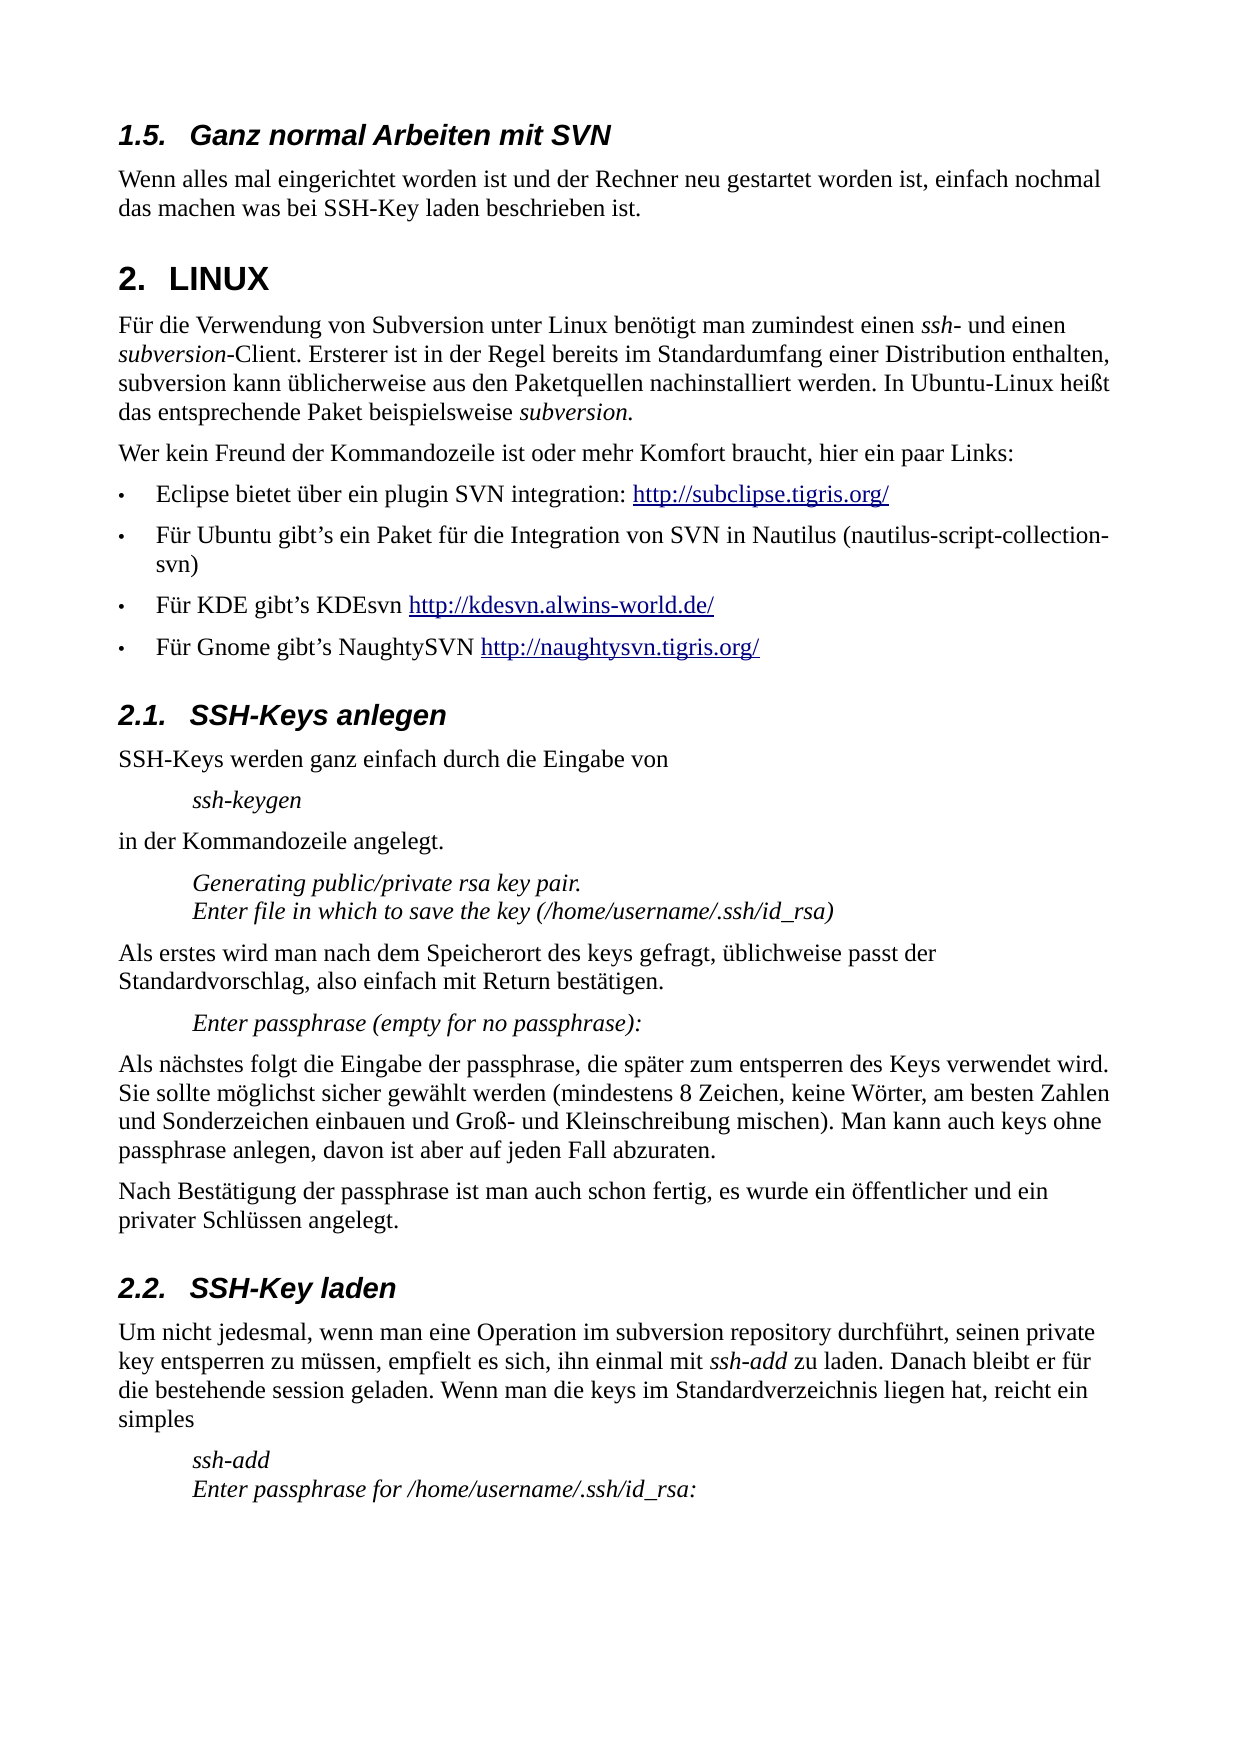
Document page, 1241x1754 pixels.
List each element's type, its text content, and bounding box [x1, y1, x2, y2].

text Wer kein Freund der Kommandozeile ist oder mehr Komfort braucht, hier ein paar Links: [118, 438, 1122, 467]
list Eclipse bietet über ein plugin SVN integration: http://subclipse.tigris.org/ [118, 479, 1122, 508]
list Für Ubuntu gibt’s ein Paket für die Integration von SVN in Nautilus (nautilus-script-collection-svn) [118, 520, 1122, 578]
subtitle Ganz normal Arbeiten mit SVN [118, 118, 1122, 152]
text Enter passphrase for /home/username/.ssh/id_rsa: [118, 1474, 1122, 1502]
text ssh-add [118, 1445, 1122, 1474]
text Als nächstes folgt die Eingabe der passphrase, die später zum entsperren des Keys verwendet wird. Sie sollte möglichst sicher gewählt werden (mindestens 8 Zeichen, keine Wörter, am besten Zahlen und Sonderzeichen einbauen und Groß- und Kleinschreibung mischen). Man kann auch keys ohne passphrase anlegen, davon ist aber auf jeden Fall abzuraten. [118, 1049, 1122, 1164]
text Um nicht jedesmal, wenn man eine Operation im subversion repository durchführt, seinen private key entsperren zu müssen, empfielt es sich, ihn einmal mit ssh-add zu laden. Danach bleibt er für die bestehende session geladen. Wenn man die keys im Standardverzeichnis liegen hat, reicht ein simples [118, 1317, 1122, 1432]
text Generating public/private rsa key pair. [118, 868, 1122, 896]
list Für Gnome gibt’s NaughtySVN http://naughtysvn.tigris.org/ [118, 632, 1122, 660]
text in der Kommandozeile angelegt. [118, 826, 1122, 855]
text ssh-keygen [118, 785, 1122, 814]
text Nach Bestätigung der passphrase ist man auch schon fertig, es wurde ein öffentlicher und ein privater Schlüssen angelegt. [118, 1176, 1122, 1234]
subtitle SSH-Keys anlegen [118, 698, 1122, 731]
text SSH-Keys werden ganz einfach durch die Eingabe von [118, 744, 1122, 773]
text Enter passphrase (empty for no passphrase): [118, 1008, 1122, 1036]
text Für die Verwendung von Subversion unter Linux benötigt man zumindest einen ssh- und einen subversion-Client. Ersterer ist in der Regel bereits im Standardumfang einer Distribution enthalten, subversion kann üblicherweise aus den Paketquellen nachinstalliert werden. In Ubuntu-Linux heißt das entsprechende Paket beispielsweise subversion. [118, 310, 1122, 425]
text Enter file in which to save the key (/home/username/.ssh/id_rsa) [118, 896, 1122, 925]
subtitle LINUX [118, 259, 1122, 298]
list Für KDE gibt’s KDEsvn http://kdesvn.alwins-world.de/ [118, 590, 1122, 619]
text Als erstes wird man nach dem Speicherort des keys gefragt, üblichweise passt der Standardvorschlag, also einfach mit Return bestätigen. [118, 938, 1122, 995]
subtitle SSH-Key laden [118, 1271, 1122, 1305]
text Wenn alles mal eingerichtet worden ist und der Rechner neu gestartet worden ist, einfach nochmal das machen was bei SSH-Key laden beschrieben ist. [118, 164, 1122, 222]
